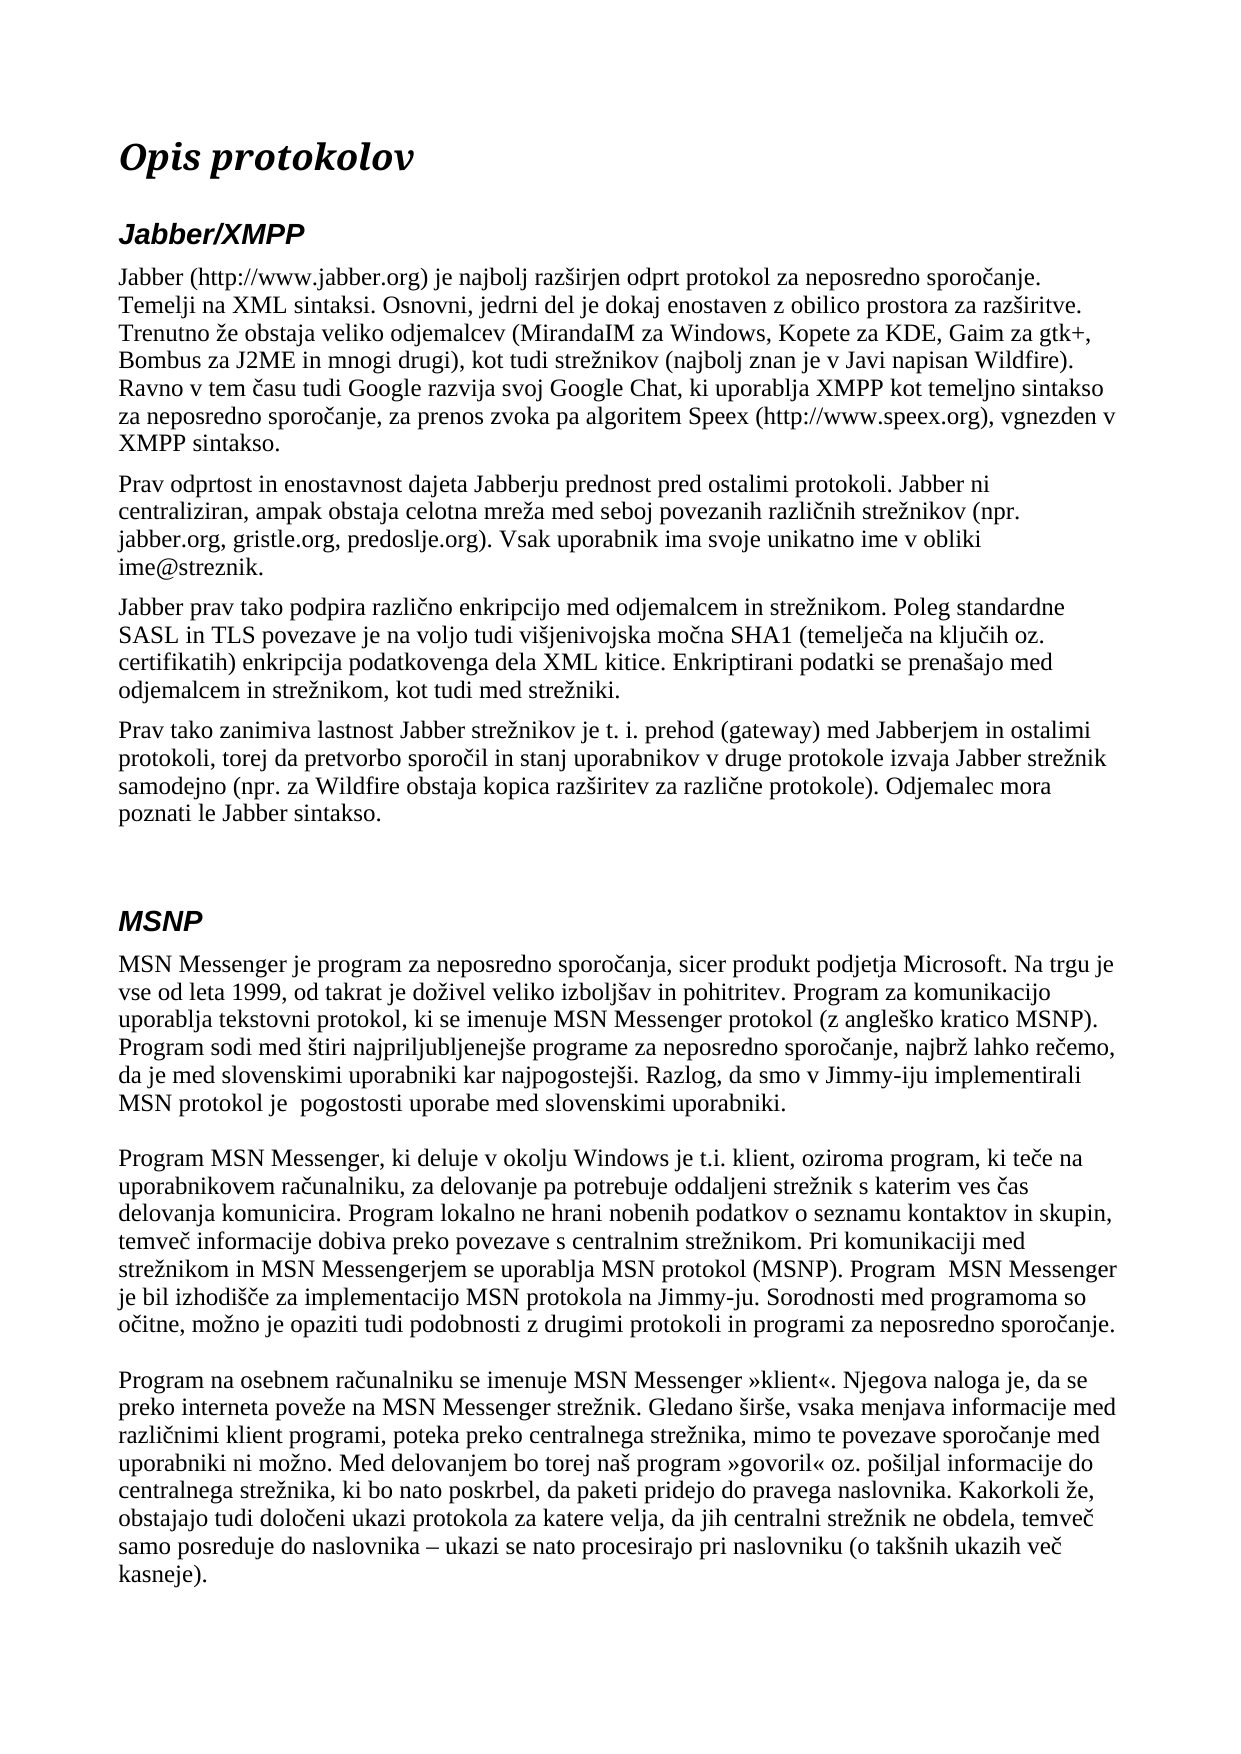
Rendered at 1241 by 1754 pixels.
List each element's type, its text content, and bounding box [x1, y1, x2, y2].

text Prav tako zanimiva lastnost Jabber strežnikov je t. i. prehod (gateway) med Jabberjem in ostalimi protokoli, torej da pretvorbo sporočil in stanj uporabnikov v druge protokole izvaja Jabber strežnik samodejno (npr. za Wildfire obstaja kopica razširitev za različne protokole). Odjemalec mora poznati le Jabber sintakso. [118, 716, 1122, 827]
text Program na osebnem računalniku se imenuje MSN Messenger »klient«. Njegova naloga je, da se preko interneta poveže na MSN Messenger strežnik. Gledano širše, vsaka menjava informacije med različnimi klient programi, poteka preko centralnega strežnika, mimo te povezave sporočanje med uporabniki ni možno. Med delovanjem bo torej naš program »govoril« oz. pošiljal informacije do centralnega strežnika, ki bo nato poskrbel, da paketi pridejo do pravega naslovnika. Kakorkoli že, obstajajo tudi določeni ukazi protokola za katere velja, da jih centralni strežnik ne obdela, temveč samo posreduje do naslovnika – ukazi se nato procesirajo pri naslovniku (o takšnih ukazih več kasneje). [118, 1366, 1122, 1587]
subtitle MSNP [118, 905, 1122, 938]
text Program MSN Messenger, ki deluje v okolju Windows je t.i. klient, oziroma program, ki teče na uporabnikovem računalniku, za delovanje pa potrebuje oddaljeni strežnik s katerim ves čas delovanja komunicira. Program lokalno ne hrani nobenih podatkov o seznamu kontaktov in skupin, temveč informacije dobiva preko povezave s centralnim strežnikom. Pri komunikaciji med strežnikom in MSN Messengerjem se uporablja MSN protokol (MSNP). Program MSN Messenger je bil izhodišče za implementacijo MSN protokola na Jimmy-ju. Sorodnosti med programoma so očitne, možno je opaziti tudi podobnosti z drugimi protokoli in programi za neposredno sporočanje. [118, 1144, 1122, 1338]
text Jabber prav tako podpira različno enkripcijo med odjemalcem in strežnikom. Poleg standardne SASL in TLS povezave je na voljo tudi višjenivojska močna SHA1 (temelječa na ključih oz. certifikatih) enkripcija podatkovenga dela XML kitice. Enkriptirani podatki se prenašajo med odjemalcem in strežnikom, kot tudi med strežniki. [118, 593, 1122, 704]
text MSN Messenger je program za neposredno sporočanja, sicer produkt podjetja Microsoft. Na trgu je vse od leta 1999, od takrat je doživel veliko izboljšav in pohitritev. Program za komunikacijo uporablja tekstovni protokol, ki se imenuje MSN Messenger protokol (z angleško kratico MSNP). Program sodi med štiri najpriljubljenejše programe za neposredno sporočanje, najbrž lahko rečemo, da je med slovenskimi uporabniki kar najpogostejši. Razlog, da smo v Jimmy-iju implementirali MSN protokol je pogostosti uporabe med slovenskimi uporabniki. [118, 950, 1122, 1116]
text Jabber (http://www.jabber.org) je najbolj razširjen odprt protokol za neposredno sporočanje. Temelji na XML sintaksi. Osnovni, jedrni del je dokaj enostaven z obilico prostora za razširitve. Trenutno že obstaja veliko odjemalcev (MirandaIM za Windows, Kopete za KDE, Gaim za gtk+, Bombus za J2ME in mnogi drugi), kot tudi strežnikov (najbolj znan je v Javi napisan Wildfire). Ravno v tem času tudi Google razvija svoj Google Chat, ki uporablja XMPP kot temeljno sintakso za neposredno sporočanje, za prenos zvoka pa algoritem Speex (http://www.speex.org), vgnezden v XMPP sintakso. [118, 263, 1122, 457]
subtitle Jabber/XMPP [118, 218, 1122, 251]
text Prav odprtost in enostavnost dajeta Jabberju prednost pred ostalimi protokoli. Jabber ni centraliziran, ampak obstaja celotna mreža med seboj povezanih različnih strežnikov (npr. jabber.org, gristle.org, predoslje.org). Vsak uporabnik ima svoje unikatno ime v obliki ime@streznik. [118, 470, 1122, 581]
subtitle Opis protokolov [118, 131, 1122, 181]
